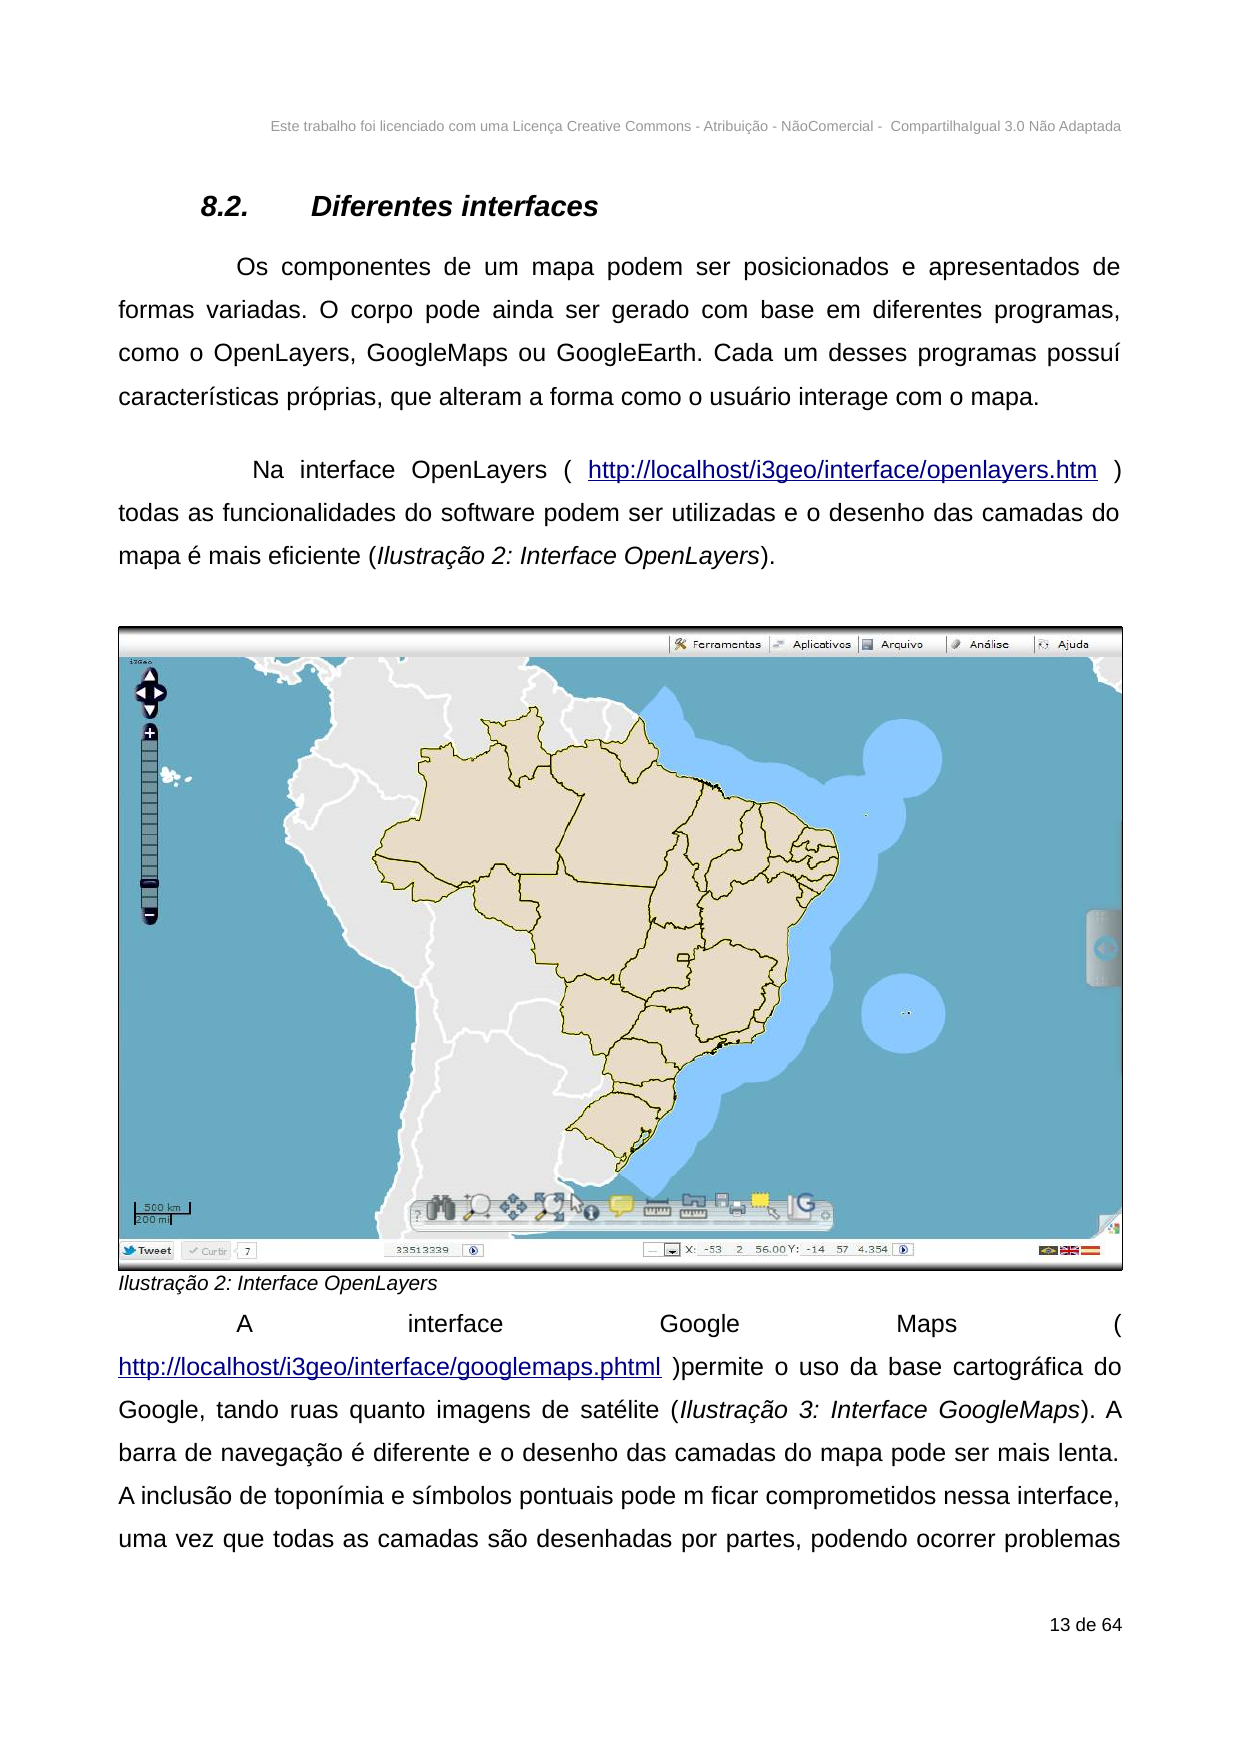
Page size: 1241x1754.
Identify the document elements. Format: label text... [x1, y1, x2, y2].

text Ilustração 2: Interface OpenLayers [118, 1271, 1122, 1294]
text Os componentes de um mapa podem ser posicionados e apresentados de formas variadas. O corpo pode ainda ser gerado com base em diferentes programas, como o OpenLayers, GoogleMaps ou GoogleEarth. Cada um desses programas possuí características próprias, que alteram a forma como o usuário interage com o mapa. [118, 252, 1122, 410]
subtitle Diferentes interfaces [163, 189, 1077, 223]
picture [119, 628, 1122, 1270]
text A interface Google Maps ( http://localhost/i3geo/interface/googlemaps.phtml )permite o uso da base cartográfica do Google, tando ruas quanto imagens de satélite (Ilustração 3: Interface GoogleMaps). A barra de navegação é diferente e o desenho das camadas do mapa pode ser mais lenta. A inclusão de toponímia e símbolos pontuais pode m ficar comprometidos nessa interface, uma vez que todas as camadas são desenhadas por partes, podendo ocorrer problemas [118, 1294, 1122, 1553]
text Na interface OpenLayers ( http://localhost/i3geo/interface/openlayers.htm ) todas as funcionalidades do software podem ser utilizadas e o desenho das camadas do mapa é mais eficiente (Ilustração 2: Interface OpenLayers). [118, 455, 1122, 570]
